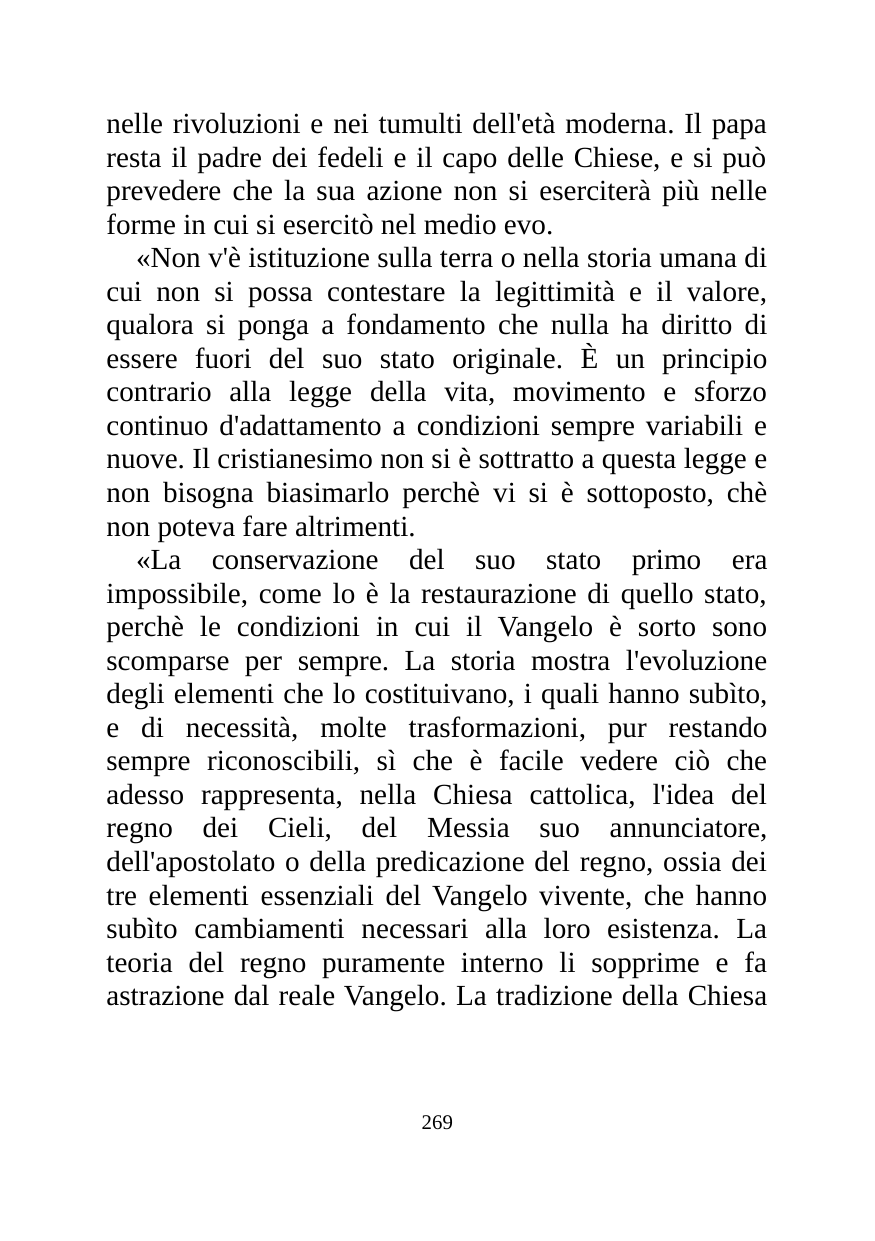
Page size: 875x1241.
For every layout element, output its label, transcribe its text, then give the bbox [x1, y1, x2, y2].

text nelle rivoluzioni e nei tumulti dell'età moderna. Il papa resta il padre dei fedeli e il capo delle Chiese, e si può prevedere che la sua azione non si eserciterà più nelle forme in cui si esercitò nel medio evo. [106, 106, 768, 240]
text «La conservazione del suo stato primo era impossibile, come lo è la restaurazione di quello stato, perchè le condizioni in cui il Vangelo è sorto sono scomparse per sempre. La storia mostra l'evoluzione degli elementi che lo costituivano, i quali hanno subìto, e di necessità, molte trasformazioni, pur restando sempre riconoscibili, sì che è facile vedere ciò che adesso rappresenta, nella Chiesa cattolica, l'idea del regno dei Cieli, del Messia suo annunciatore, dell'apostolato o della predicazione del regno, ossia dei tre elementi essenziali del Vangelo vivente, che hanno subìto cambiamenti necessari alla loro esistenza. La teoria del regno puramente interno li sopprime e fa astrazione dal reale Vangelo. La tradizione della Chiesa [106, 542, 768, 1012]
text «Non v'è istituzione sulla terra o nella storia umana di cui non si possa contestare la legittimità e il valore, qualora si ponga a fondamento che nulla ha diritto di essere fuori del suo stato originale. È un principio contrario alla legge della vita, movimento e sforzo continuo d'adattamento a condizioni sempre variabili e nuove. Il cristianesimo non si è sottratto a questa legge e non bisogna biasimarlo perchè vi si è sottoposto, chè non poteva fare altrimenti. [106, 240, 768, 542]
